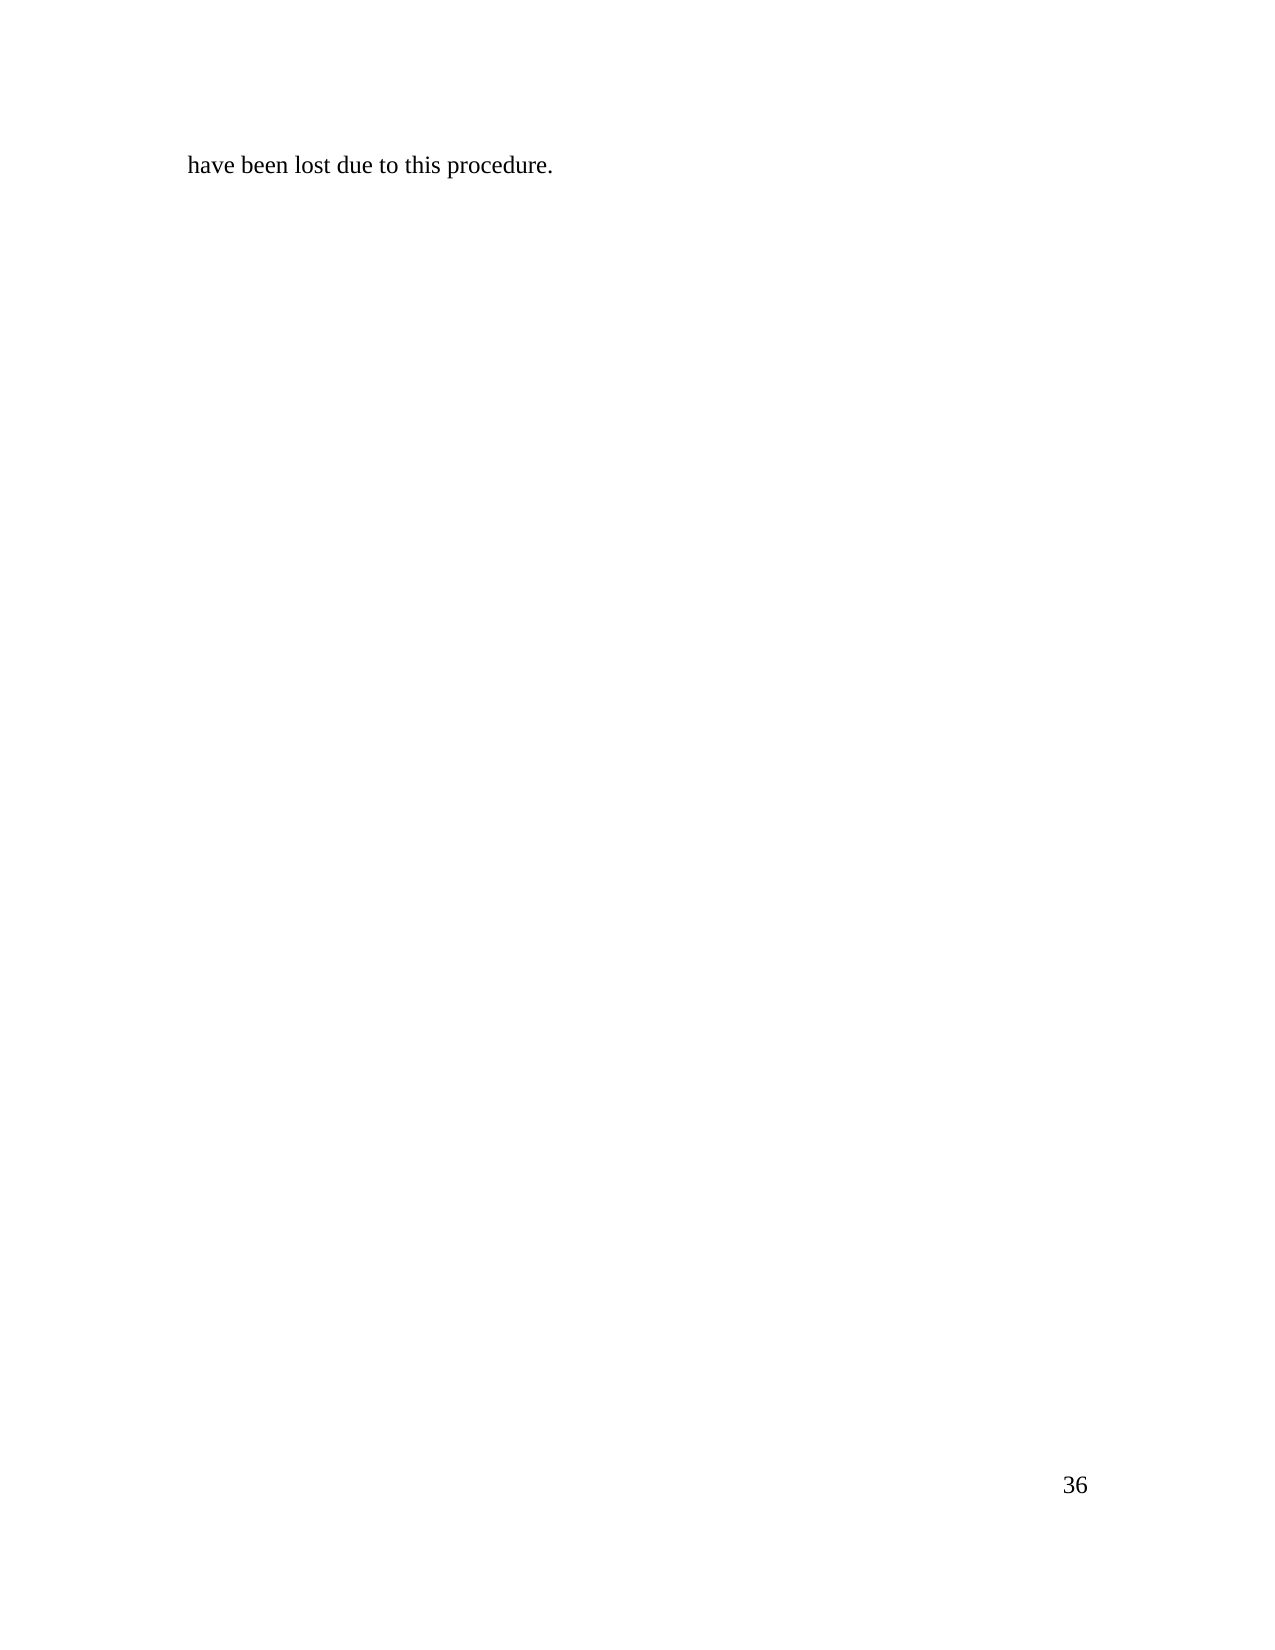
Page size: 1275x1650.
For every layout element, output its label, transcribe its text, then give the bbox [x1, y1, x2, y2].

text have been lost due to this procedure. [187, 150, 1087, 179]
